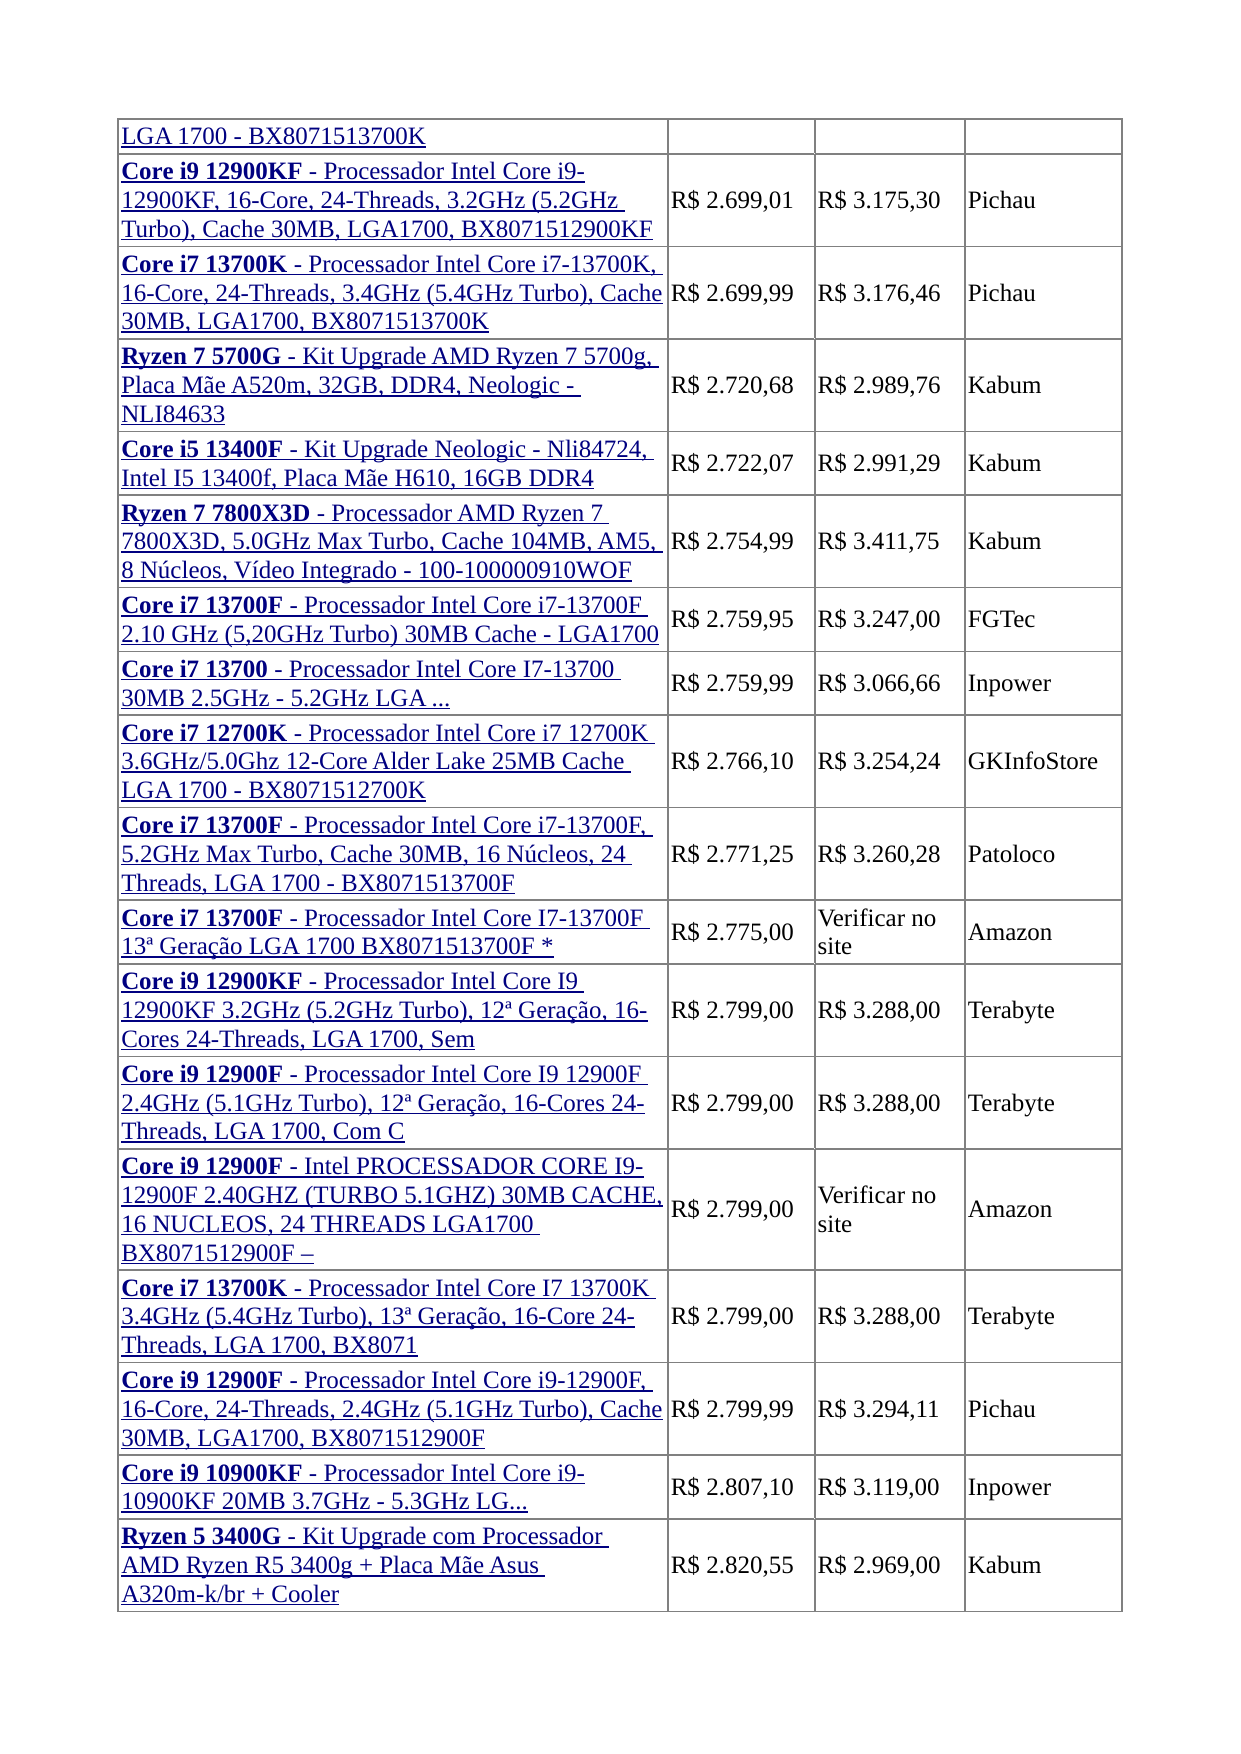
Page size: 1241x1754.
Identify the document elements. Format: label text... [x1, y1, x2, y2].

table_cell R$ 2.771,25 [669, 808, 814, 899]
table_cell R$ 3.254,24 [816, 716, 964, 807]
table_cell [966, 120, 1121, 153]
table_cell R$ 3.288,00 [816, 1057, 964, 1148]
table_cell R$ 2.720,68 [669, 340, 814, 431]
table_cell R$ 3.175,30 [816, 155, 964, 246]
table_cell R$ 2.766,10 [669, 716, 814, 807]
table_cell R$ 2.759,99 [669, 652, 814, 714]
table_cell R$ 3.176,46 [816, 247, 964, 338]
table_cell Core i7 13700 - Processador Intel Core I7-13700 30MB 2.5GHz - 5.2GHz LGA ... [119, 652, 667, 714]
table_cell Core i7 13700F - Processador Intel Core i7-13700F, 5.2GHz Max Turbo, Cache 30MB, 16 Núcleos, 24 Threads, LGA 1700 - BX8071513700F [119, 808, 667, 899]
table_cell R$ 2.807,10 [669, 1456, 814, 1518]
table_cell Verificar no site [816, 901, 964, 963]
table_cell Core i9 12900KF - Processador Intel Core I9 12900KF 3.2GHz (5.2GHz Turbo), 12ª Geração, 16-Cores 24-Threads, LGA 1700, Sem [119, 965, 667, 1056]
table_cell R$ 3.260,28 [816, 808, 964, 899]
table_cell R$ 3.288,00 [816, 1271, 964, 1362]
table_cell R$ 3.411,75 [816, 496, 964, 587]
table_cell R$ 3.119,00 [816, 1456, 964, 1518]
table_cell Verificar no site [816, 1150, 964, 1269]
table_cell R$ 2.820,55 [669, 1520, 814, 1611]
table_cell R$ 2.799,00 [669, 1057, 814, 1148]
table_cell Kabum [966, 432, 1121, 494]
table_cell Inpower [966, 1456, 1121, 1518]
table_cell Core i9 10900KF - Processador Intel Core i9-10900KF 20MB 3.7GHz - 5.3GHz LG... [119, 1456, 667, 1518]
table_cell Kabum [966, 340, 1121, 431]
table_cell R$ 2.989,76 [816, 340, 964, 431]
table_cell Core i7 13700F - Processador Intel Core I7-13700F 13ª Geração LGA 1700 BX8071513700F * [119, 901, 667, 963]
table_cell R$ 2.699,99 [669, 247, 814, 338]
table_cell Kabum [966, 1520, 1121, 1611]
table_cell Core i9 12900F - Processador Intel Core I9 12900F 2.4GHz (5.1GHz Turbo), 12ª Geração, 16-Cores 24-Threads, LGA 1700, Com C [119, 1057, 667, 1148]
table_cell R$ 3.066,66 [816, 652, 964, 714]
table_cell Ryzen 5 3400G - Kit Upgrade com Processador AMD Ryzen R5 3400g + Placa Mãe Asus A320m-k/br + Cooler [119, 1520, 667, 1611]
table_cell R$ 2.991,29 [816, 432, 964, 494]
table_cell Amazon [966, 901, 1121, 963]
table_cell R$ 2.759,95 [669, 588, 814, 651]
table_cell R$ 3.294,11 [816, 1363, 964, 1454]
table_cell Kabum [966, 496, 1121, 587]
table_cell R$ 2.799,99 [669, 1363, 814, 1454]
table_cell Core i7 13700K - Processador Intel Core i7-13700K, 16-Core, 24-Threads, 3.4GHz (5.4GHz Turbo), Cache 30MB, LGA1700, BX8071513700K [119, 247, 667, 338]
table_cell R$ 2.969,00 [816, 1520, 964, 1611]
table_cell R$ 2.775,00 [669, 901, 814, 963]
table_cell [669, 120, 814, 153]
table_cell R$ 3.288,00 [816, 965, 964, 1056]
table_cell Core i7 13700K - Processador Intel Core I7 13700K 3.4GHz (5.4GHz Turbo), 13ª Geração, 16-Core 24-Threads, LGA 1700, BX8071 [119, 1271, 667, 1362]
table_cell R$ 2.799,00 [669, 1150, 814, 1269]
table_cell Core i7 12700K - Processador Intel Core i7 12700K 3.6GHz/5.0Ghz 12-Core Alder Lake 25MB Cache LGA 1700 - BX8071512700K [119, 716, 667, 807]
table_cell GKInfoStore [966, 716, 1121, 807]
table_cell Amazon [966, 1150, 1121, 1269]
table_cell Patoloco [966, 808, 1121, 899]
table_cell Terabyte [966, 1057, 1121, 1148]
table_cell R$ 2.722,07 [669, 432, 814, 494]
table_cell Pichau [966, 1363, 1121, 1454]
table_cell Core i9 12900KF - Processador Intel Core i9-12900KF, 16-Core, 24-Threads, 3.2GHz (5.2GHz Turbo), Cache 30MB, LGA1700, BX8071512900KF [119, 155, 667, 246]
table_cell Ryzen 7 5700G - Kit Upgrade AMD Ryzen 7 5700g, Placa Mãe A520m, 32GB, DDR4, Neologic - NLI84633 [119, 340, 667, 431]
table_cell R$ 2.754,99 [669, 496, 814, 587]
table_cell Ryzen 7 7800X3D - Processador AMD Ryzen 7 7800X3D, 5.0GHz Max Turbo, Cache 104MB, AM5, 8 Núcleos, Vídeo Integrado - 100-100000910WOF [119, 496, 667, 587]
table_cell Core i9 12900F - Intel PROCESSADOR CORE I9-12900F 2.40GHZ (TURBO 5.1GHZ) 30MB CACHE, 16 NUCLEOS, 24 THREADS LGA1700 BX8071512900F – [119, 1150, 667, 1269]
table_cell Pichau [966, 247, 1121, 338]
table_cell LGA 1700 - BX8071513700K [119, 120, 667, 153]
table_cell R$ 2.799,00 [669, 1271, 814, 1362]
table_cell R$ 2.699,01 [669, 155, 814, 246]
table_cell Terabyte [966, 965, 1121, 1056]
table_cell R$ 2.799,00 [669, 965, 814, 1056]
table_cell Terabyte [966, 1271, 1121, 1362]
table_cell [816, 120, 964, 153]
table_cell Core i9 12900F - Processador Intel Core i9-12900F, 16-Core, 24-Threads, 2.4GHz (5.1GHz Turbo), Cache 30MB, LGA1700, BX8071512900F [119, 1363, 667, 1454]
table_cell Pichau [966, 155, 1121, 246]
table_cell Inpower [966, 652, 1121, 714]
table_cell Core i7 13700F - Processador Intel Core i7-13700F 2.10 GHz (5,20GHz Turbo) 30MB Cache - LGA1700 [119, 588, 667, 651]
table_cell R$ 3.247,00 [816, 588, 964, 651]
table_cell Core i5 13400F - Kit Upgrade Neologic - Nli84724, Intel I5 13400f, Placa Mãe H610, 16GB DDR4 [119, 432, 667, 494]
table_cell FGTec [966, 588, 1121, 651]
